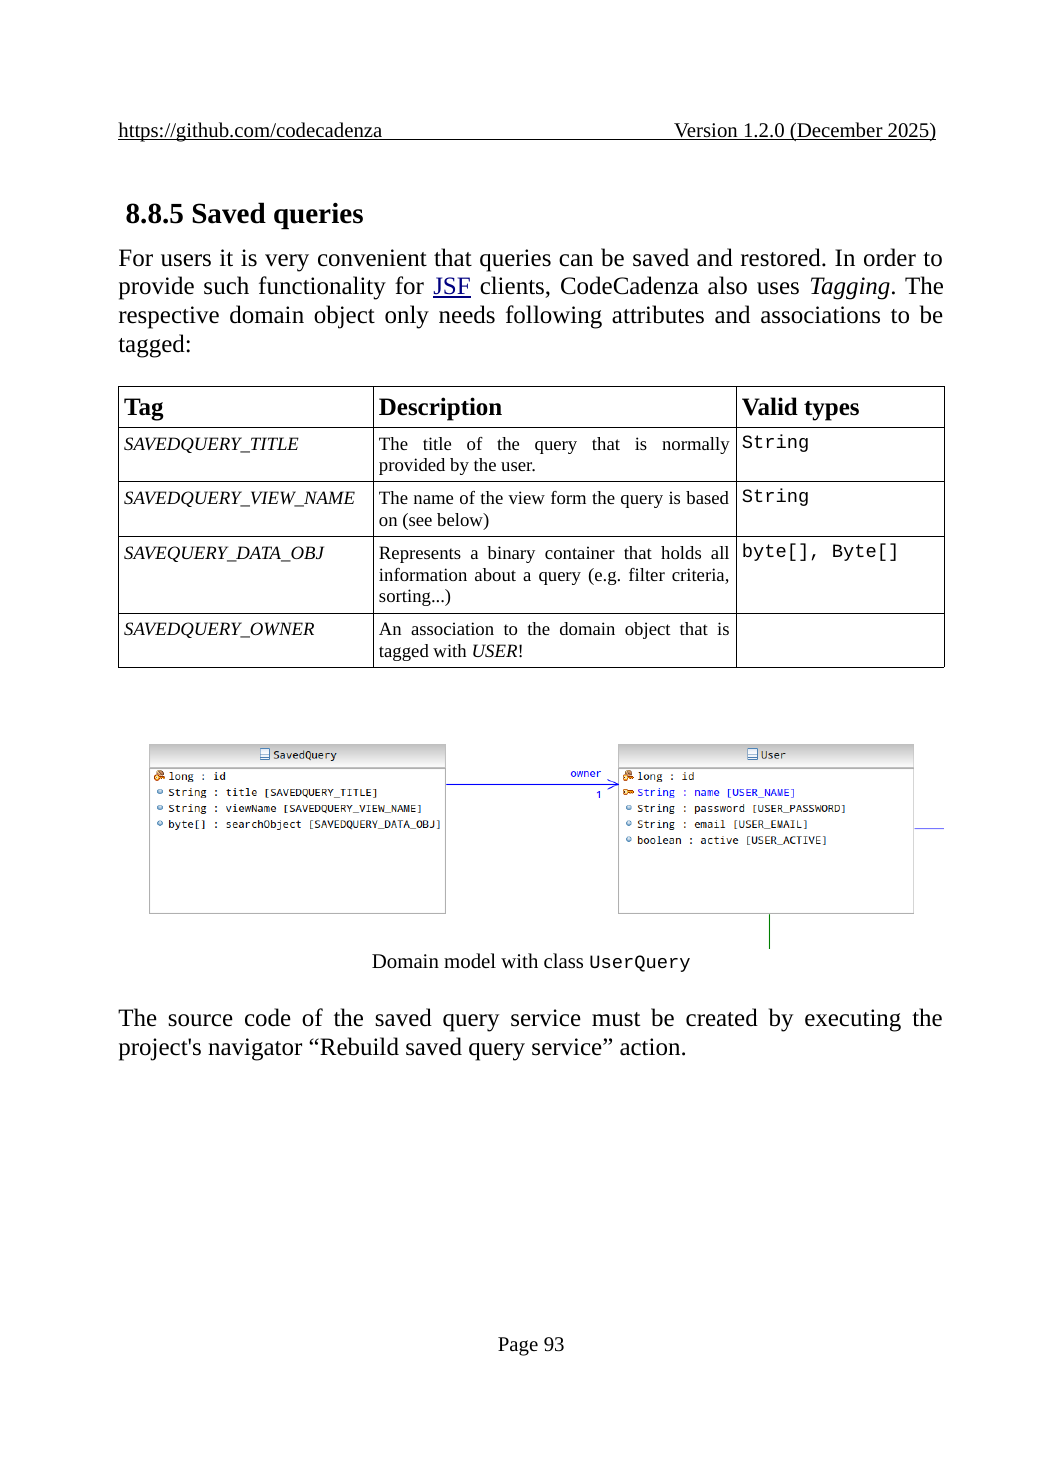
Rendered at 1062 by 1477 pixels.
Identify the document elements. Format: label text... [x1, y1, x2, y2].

table_cell String [737, 428, 944, 481]
table_cell [737, 614, 944, 667]
table_cell SAVEDQUERY_VIEW_NAME [119, 482, 373, 536]
table_cell SAVEQUERY_DATA_OBJ [119, 537, 373, 612]
text Domain model with class UserQuery [118, 949, 944, 974]
table_header Tag [119, 387, 373, 427]
table_header Valid types [737, 387, 944, 427]
table_cell String [737, 482, 944, 536]
table_header Description [374, 387, 736, 427]
table_cell SAVEDQUERY_OWNER [119, 614, 373, 667]
table_cell SAVEDQUERY_TITLE [119, 428, 373, 481]
text The source code of the saved query service must be created by executing the project's navigator “Rebuild saved query service” action. [118, 1003, 944, 1060]
table_cell The name of the view form the query is based on (see below) [374, 482, 736, 536]
table_cell The title of the query that is normally provided by the user. [374, 428, 736, 481]
picture [118, 708, 944, 949]
table_cell byte[], Byte[] [737, 537, 944, 612]
text For users it is very convenient that queries can be saved and restored. In order to provide such functionality for JSF clients, CodeCadenza also uses Tagging. The respective domain object only needs following attributes and associations to be tagged: [118, 243, 944, 358]
table_cell An association to the domain object that is tagged with USER! [374, 614, 736, 667]
table_cell Represents a binary container that holds all information about a query (e.g. filter criteria, sorting...) [374, 537, 736, 612]
subtitle Saved queries [118, 197, 944, 230]
